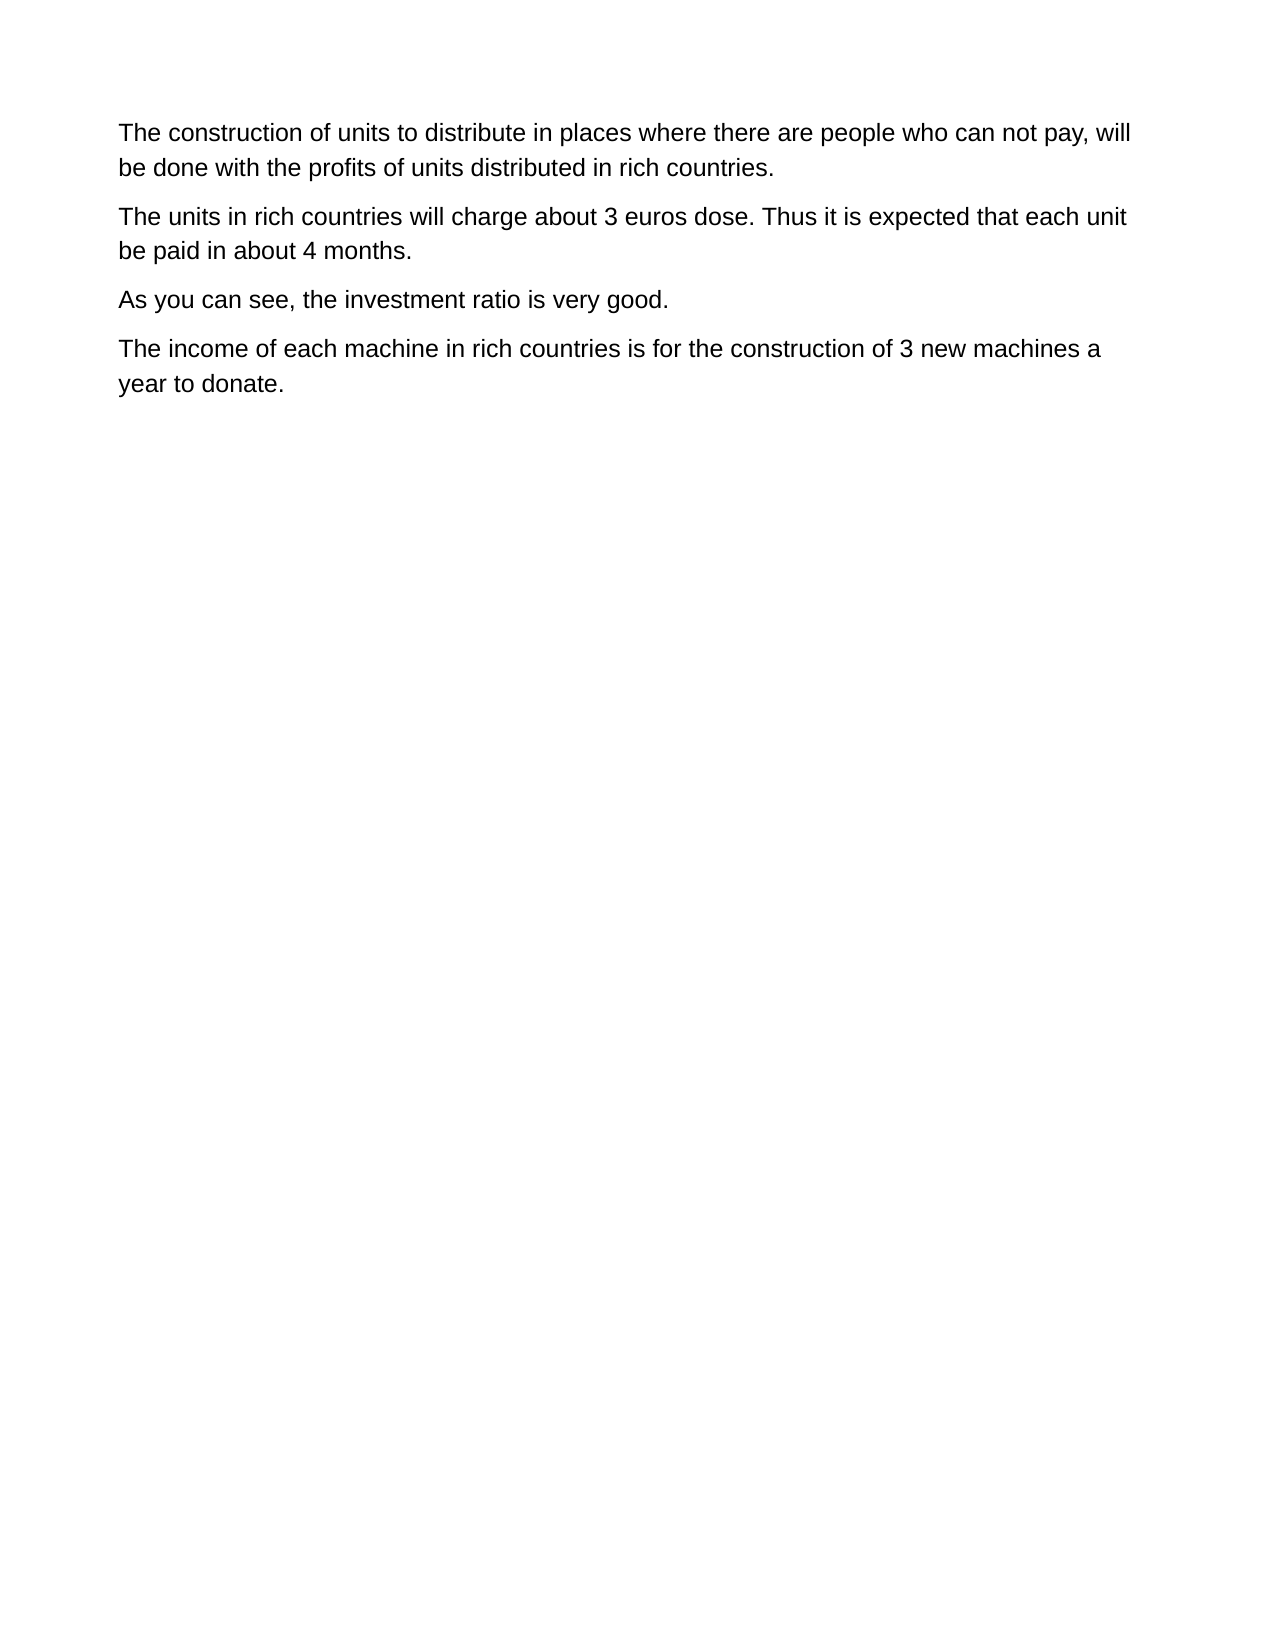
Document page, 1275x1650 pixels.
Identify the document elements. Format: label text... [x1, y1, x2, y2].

text The income of each machine in rich countries is for the construction of 3 new machines a year to donate. [118, 334, 1157, 397]
text The units in rich countries will charge about 3 euros dose. Thus it is expected that each unit be paid in about 4 months. [118, 202, 1157, 265]
text As you can see, the investment ratio is very good. [118, 285, 1157, 314]
text The construction of units to distribute in places where there are people who can not pay, will be done with the profits of units distributed in rich countries. [118, 118, 1157, 181]
